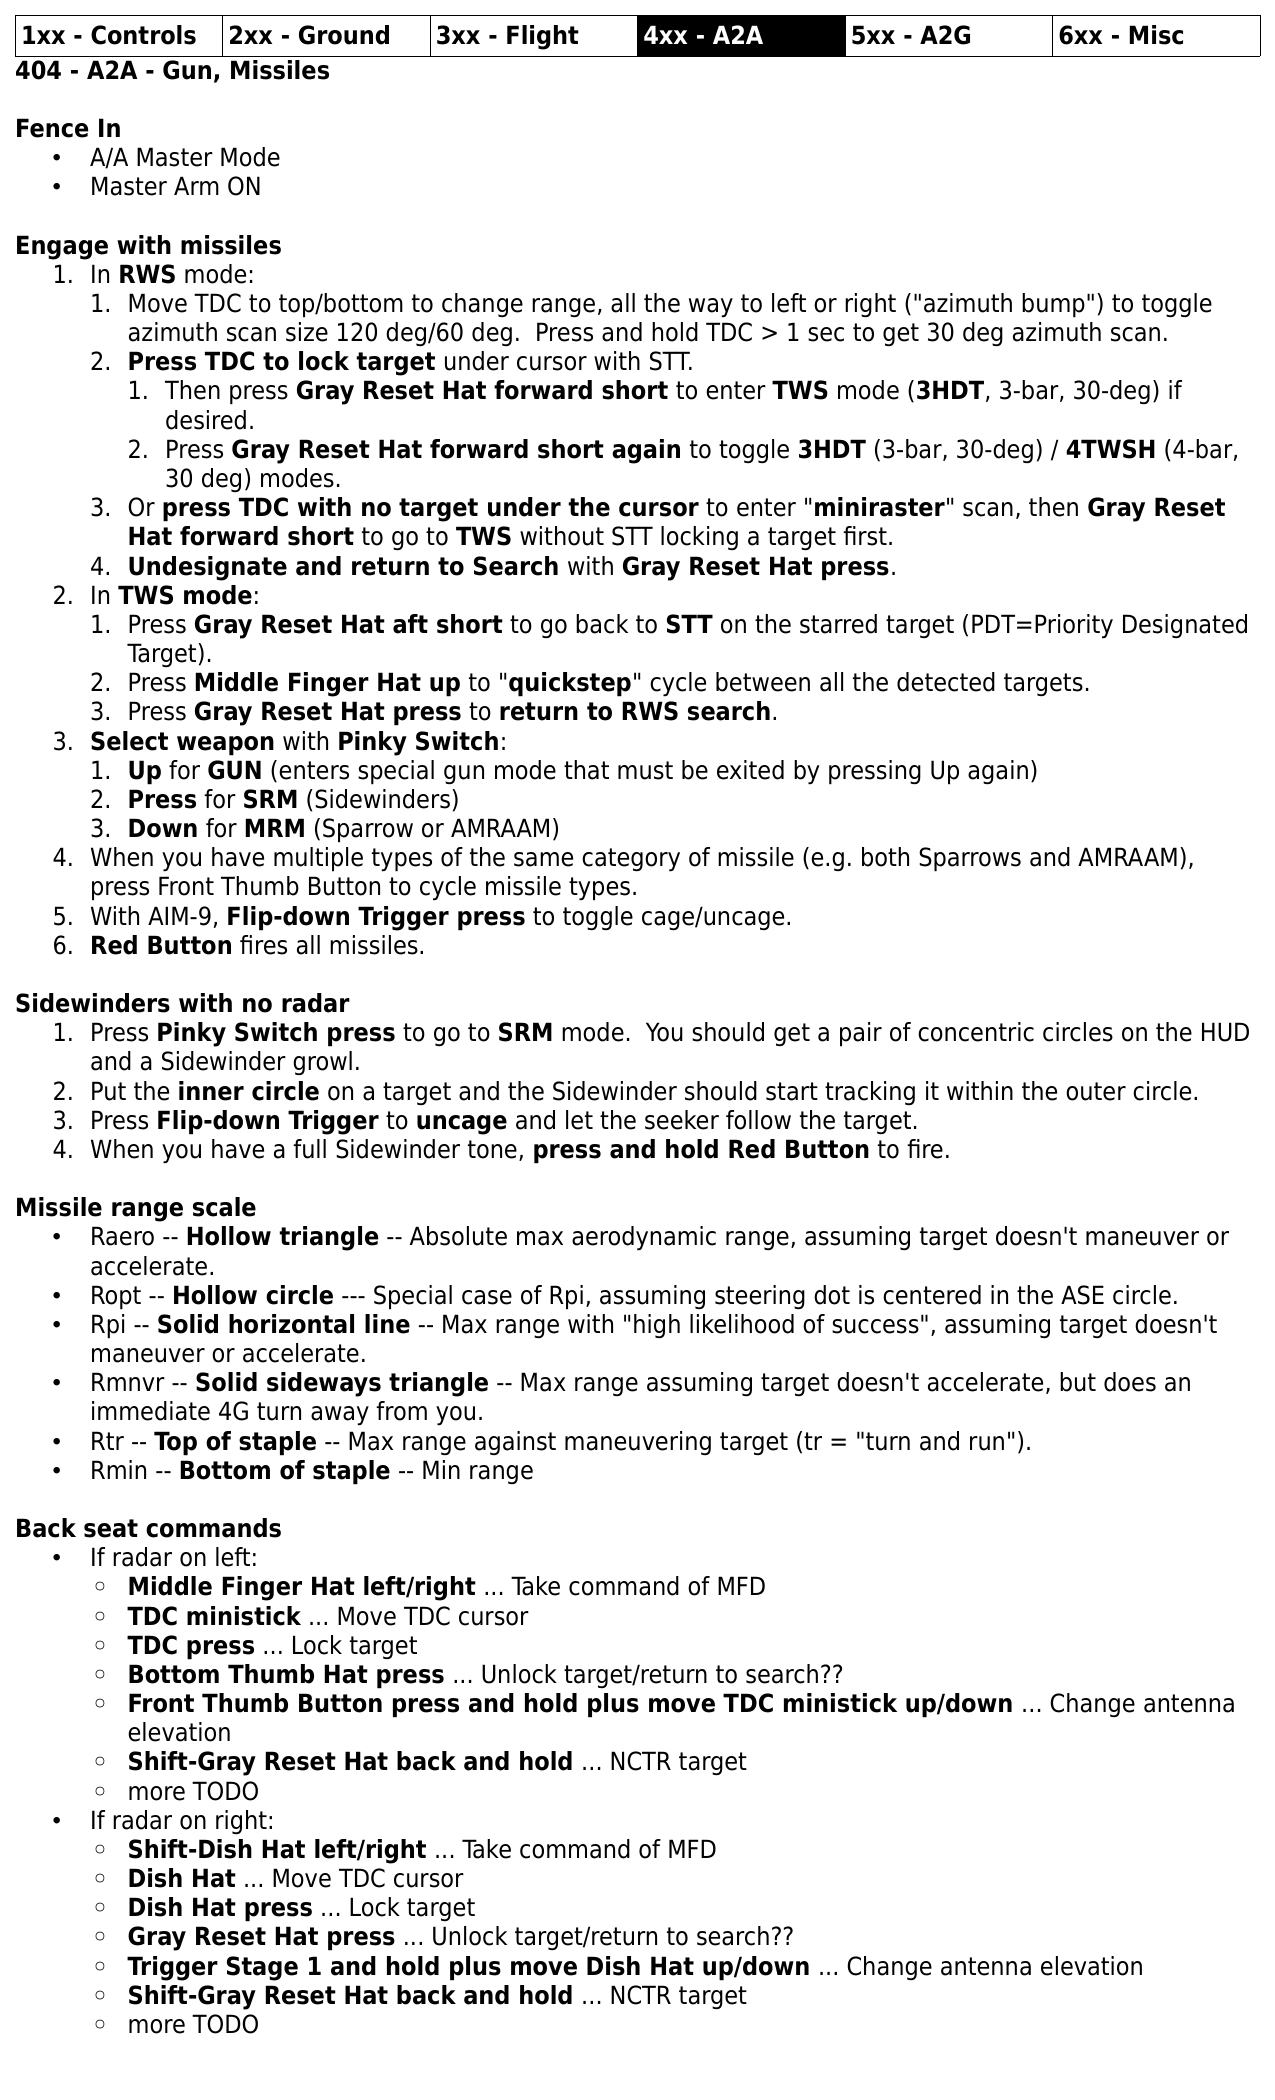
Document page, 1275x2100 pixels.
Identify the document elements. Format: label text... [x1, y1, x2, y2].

list Raero -- Hollow triangle -- Absolute max aerodynamic range, assuming target doesn't maneuver or accelerate. [52, 1222, 1260, 1281]
list Down for MRM (Sparrow or AMRAAM) [90, 814, 1260, 843]
list A/A Master Mode [52, 143, 1260, 172]
list Rmnvr -- Solid sideways triangle -- Max range assuming target doesn't accelerate, but does an immediate 4G turn away from you. [52, 1368, 1260, 1427]
list Press Gray Reset Hat aft short to go back to STT on the starred target (PDT=Priority Designated Target). [90, 610, 1260, 668]
list Up for GUN (enters special gun mode that must be exited by pressing Up again) [90, 756, 1260, 785]
list TDC ministick ... Move TDC cursor [90, 1602, 1260, 1631]
list Rpi -- Solid horizontal line -- Max range with "high likelihood of success", assuming target doesn't maneuver or accelerate. [52, 1310, 1260, 1368]
list When you have multiple types of the same category of missile (e.g. both Sparrows and AMRAAM), press Front Thumb Button to cycle missile types. [52, 843, 1260, 902]
list When you have a full Sidewinder tone, press and hold Red Button to fire. [52, 1135, 1260, 1164]
list Bottom Thumb Hat press ... Unlock target/return to search?? [90, 1660, 1260, 1689]
list Put the inner circle on a target and the Sidewinder should start tracking it within the outer circle. [52, 1077, 1260, 1106]
list Dish Hat ... Move TDC cursor [90, 1864, 1260, 1893]
list Press Gray Reset Hat forward short again to toggle 3HDT (3-bar, 30-deg) / 4TWSH (4-bar, 30 deg) modes. [127, 435, 1260, 493]
list Press Gray Reset Hat press to return to RWS search. [90, 697, 1260, 727]
text Missile range scale [15, 1193, 1260, 1222]
list Press Pinky Switch press to go to SRM mode. You should get a pair of concentric circles on the HUD and a Sidewinder growl. [52, 1018, 1260, 1077]
list TDC press ... Lock target [90, 1631, 1260, 1660]
table_header 4xx - A2A [638, 16, 845, 56]
text Fence In [15, 114, 1260, 143]
list Trigger Stage 1 and hold plus move Dish Hat up/down ... Change antenna elevation [90, 1952, 1260, 1981]
list Or press TDC with no target under the cursor to enter "miniraster" scan, then Gray Reset Hat forward short to go to TWS without STT locking a target first. [90, 493, 1260, 552]
list Move TDC to top/bottom to change range, all the way to left or right ("azimuth bump") to toggle azimuth scan size 120 deg/60 deg. Press and hold TDC > 1 sec to get 30 deg azimuth scan. [90, 289, 1260, 347]
list Shift-Dish Hat left/right ... Take command of MFD [90, 1835, 1260, 1864]
list In RWS mode: [52, 260, 1260, 289]
list Gray Reset Hat press ... Unlock target/return to search?? [90, 1922, 1260, 1952]
list In TWS mode: [52, 581, 1260, 610]
list Press Flip-down Trigger to uncage and let the seeker follow the target. [52, 1106, 1260, 1135]
list Press for SRM (Sidewinders) [90, 785, 1260, 814]
list more TODO [90, 2010, 1260, 2039]
list Rtr -- Top of staple -- Max range against maneuvering target (tr = "turn and run"). [52, 1427, 1260, 1456]
list Shift-Gray Reset Hat back and hold ... NCTR target [90, 1747, 1260, 1777]
list Press TDC to lock target under cursor with STT. [90, 347, 1260, 377]
list With AIM-9, Flip-down Trigger press to toggle cage/uncage. [52, 902, 1260, 931]
table_header 3xx - Flight [431, 16, 637, 56]
list more TODO [90, 1777, 1260, 1806]
list Ropt -- Hollow circle --- Special case of Rpi, assuming steering dot is centered in the ASE circle. [52, 1281, 1260, 1310]
text 404 - A2A - Gun, Missiles [15, 57, 1260, 85]
list Then press Gray Reset Hat forward short to enter TWS mode (3HDT, 3-bar, 30-deg) if desired. [127, 377, 1260, 435]
list Press Middle Finger Hat up to "quickstep" cycle between all the detected targets. [90, 668, 1260, 697]
list Dish Hat press ... Lock target [90, 1893, 1260, 1922]
list Front Thumb Button press and hold plus move TDC ministick up/down ... Change antenna elevation [90, 1689, 1260, 1747]
table_header 5xx - A2G [846, 16, 1052, 56]
table_header 1xx - Controls [16, 16, 222, 56]
list Red Button fires all missiles. [52, 931, 1260, 960]
list Shift-Gray Reset Hat back and hold ... NCTR target [90, 1981, 1260, 2010]
list Middle Finger Hat left/right ... Take command of MFD [90, 1572, 1260, 1602]
list Undesignate and return to Search with Gray Reset Hat press. [90, 552, 1260, 581]
list If radar on left: [52, 1543, 1260, 1572]
list Rmin -- Bottom of staple -- Min range [52, 1456, 1260, 1485]
text Engage with missiles [15, 231, 1260, 260]
list If radar on right: [52, 1806, 1260, 1835]
text Back seat commands [15, 1514, 1260, 1543]
table_header 6xx - Misc [1053, 16, 1260, 56]
list Master Arm ON [52, 172, 1260, 202]
table_header 2xx - Ground [223, 16, 430, 56]
text Sidewinders with no radar [15, 989, 1260, 1018]
list Select weapon with Pinky Switch: [52, 727, 1260, 756]
